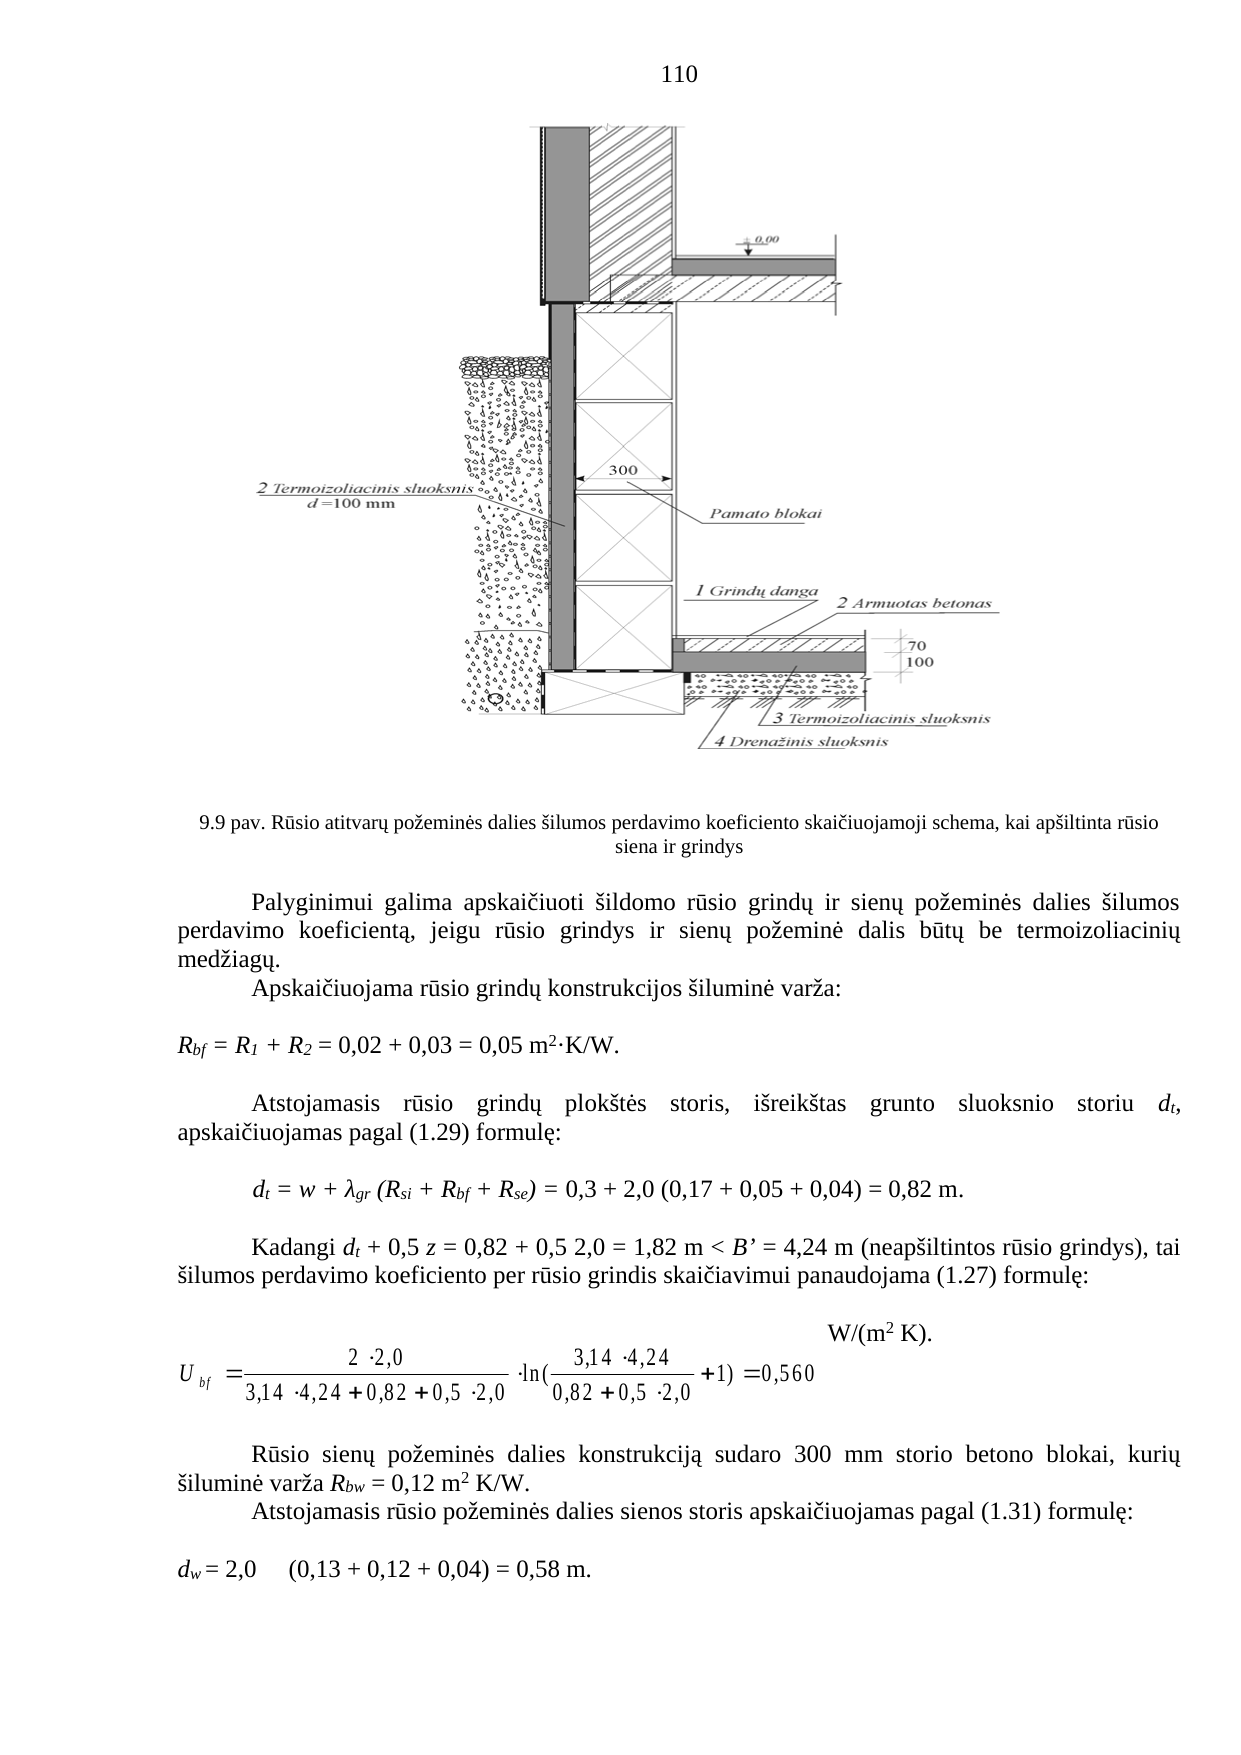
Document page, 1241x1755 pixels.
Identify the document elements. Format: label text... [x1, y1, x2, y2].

text dw = 2,0  (0,13 + 0,12 + 0,04) = 0,58 m. [177, 1554, 1181, 1583]
text Rbf = R1 + R2 = 0,02 + 0,03 = 0,05 m2·K/W. [177, 1031, 1181, 1059]
text Kadangi dt + 0,5 z = 0,82 + 0,5 2,0 = 1,82 m < B’ = 4,24 m (neapšiltintos rūsio grindys), tai šilumos perdavimo koeficiento per rūsio grindis skaičiavimui panaudojama (1.27) formulę: [177, 1232, 1181, 1289]
text dt = w + λgr (Rsi + Rbf + Rse) = 0,3 + 2,0 (0,17 + 0,05 + 0,04) = 0,82 m. [177, 1174, 1181, 1203]
text Atstojamasis rūsio požeminės dalies sienos storis apskaičiuojamas pagal (1.31) formulę: [177, 1496, 1181, 1525]
text 9.9 pav. Rūsio atitvarų požeminės dalies šilumos perdavimo koeficiento skaičiuojamoji schema, kai apšiltinta rūsio siena ir grindys [177, 810, 1181, 858]
text W/(m2 K). [177, 1318, 1181, 1410]
text Palyginimui galima apskaičiuoti šildomo rūsio grindų ir sienų požeminės dalies šilumos perdavimo koeficientą, jeigu rūsio grindys ir sienų požeminė dalis būtų be termoizoliacinių medžiagų. [177, 887, 1181, 973]
text Apskaičiuojama rūsio grindų konstrukcijos šiluminė varža: [177, 973, 1181, 1002]
text Rūsio sienų požeminės dalies konstrukciją sudaro 300 mm storio betono blokai, kurių šiluminė varža Rbw = 0,12 m2 K/W. [177, 1439, 1181, 1496]
text Atstojamasis rūsio grindų plokštės storis, išreikštas grunto sluoksnio storiu dt, apskaičiuojamas pagal (1.29) formulę: [177, 1088, 1181, 1146]
